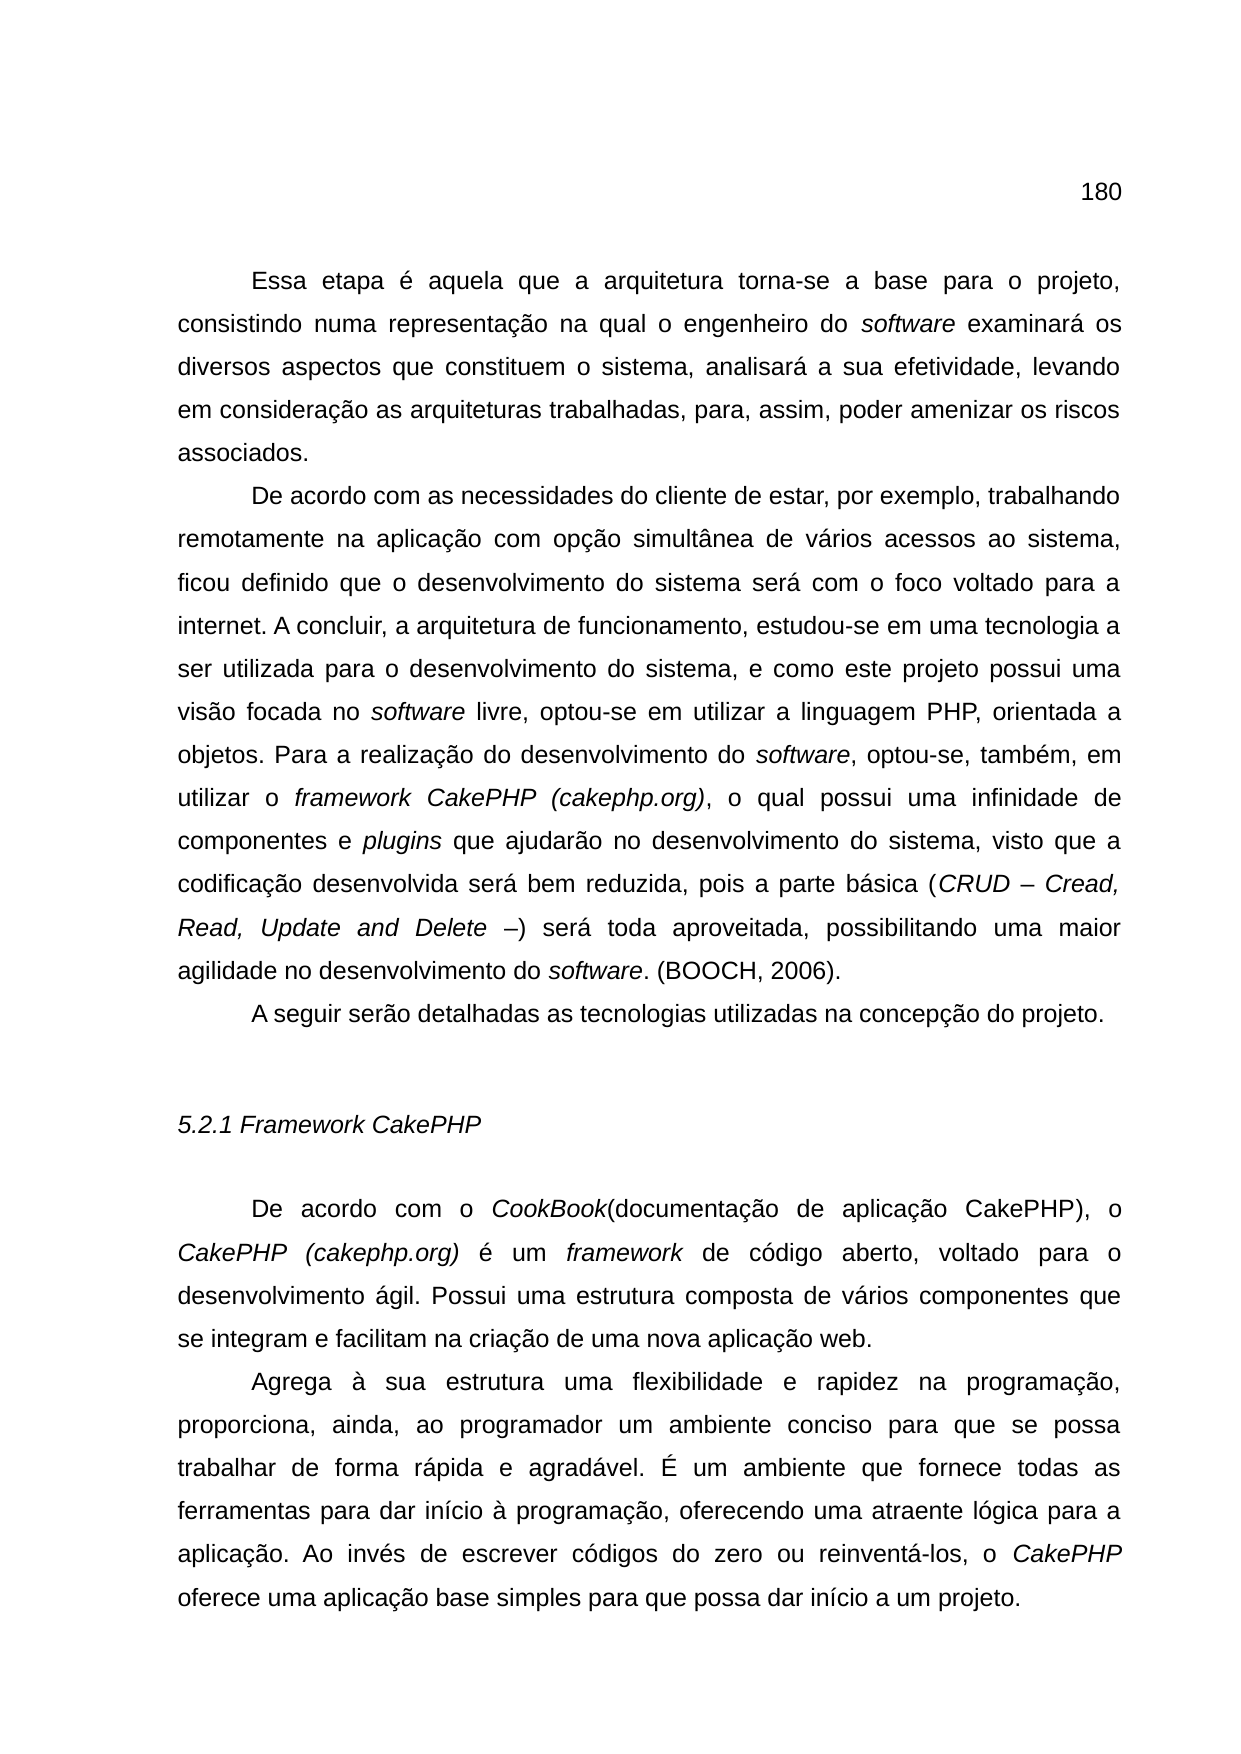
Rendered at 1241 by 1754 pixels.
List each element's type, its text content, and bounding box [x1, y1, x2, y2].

text De acordo com as necessidades do cliente de estar, por exemplo, trabalhando remotamente na aplicação com opção simultânea de vários acessos ao sistema, ficou definido que o desenvolvimento do sistema será com o foco voltado para a internet. A concluir, a arquitetura de funcionamento, estudou-se em uma tecnologia a ser utilizada para o desenvolvimento do sistema, e como este projeto possui uma visão focada no software livre, optou-se em utilizar a linguagem PHP, orientada a objetos. Para a realização do desenvolvimento do software, optou-se, também, em utilizar o framework CakePHP (cakephp.org), o qual possui uma infinidade de componentes e plugins que ajudarão no desenvolvimento do sistema, visto que a codificação desenvolvida será bem reduzida, pois a parte básica (CRUD – Cread, Read, Update and Delete –) será toda aproveitada, possibilitando uma maior agilidade no desenvolvimento do software. (BOOCH, 2006). [177, 481, 1122, 984]
subtitle 5.2.1 Framework CakePHP [177, 1110, 1122, 1139]
text De acordo com o CookBook(documentação de aplicação CakePHP), o CakePHP (cakephp.org) é um framework de código aberto, voltado para o desenvolvimento ágil. Possui uma estrutura composta de vários componentes que se integram e facilitam na criação de uma nova aplicação web. [177, 1194, 1122, 1353]
text Essa etapa é aquela que a arquitetura torna-se a base para o projeto, consistindo numa representação na qual o engenheiro do software examinará os diversos aspectos que constituem o sistema, analisará a sua efetividade, levando em consideração as arquiteturas trabalhadas, para, assim, poder amenizar os riscos associados. [177, 266, 1122, 467]
text Agrega à sua estrutura uma flexibilidade e rapidez na programação, proporciona, ainda, ao programador um ambiente conciso para que se possa trabalhar de forma rápida e agradável. É um ambiente que fornece todas as ferramentas para dar início à programação, oferecendo uma atraente lógica para a aplicação. Ao invés de escrever códigos do zero ou reinventá-los, o CakePHP oferece uma aplicação base simples para que possa dar início a um projeto. [177, 1367, 1122, 1611]
text A seguir serão detalhadas as tecnologias utilizadas na concepção do projeto. [177, 999, 1122, 1028]
